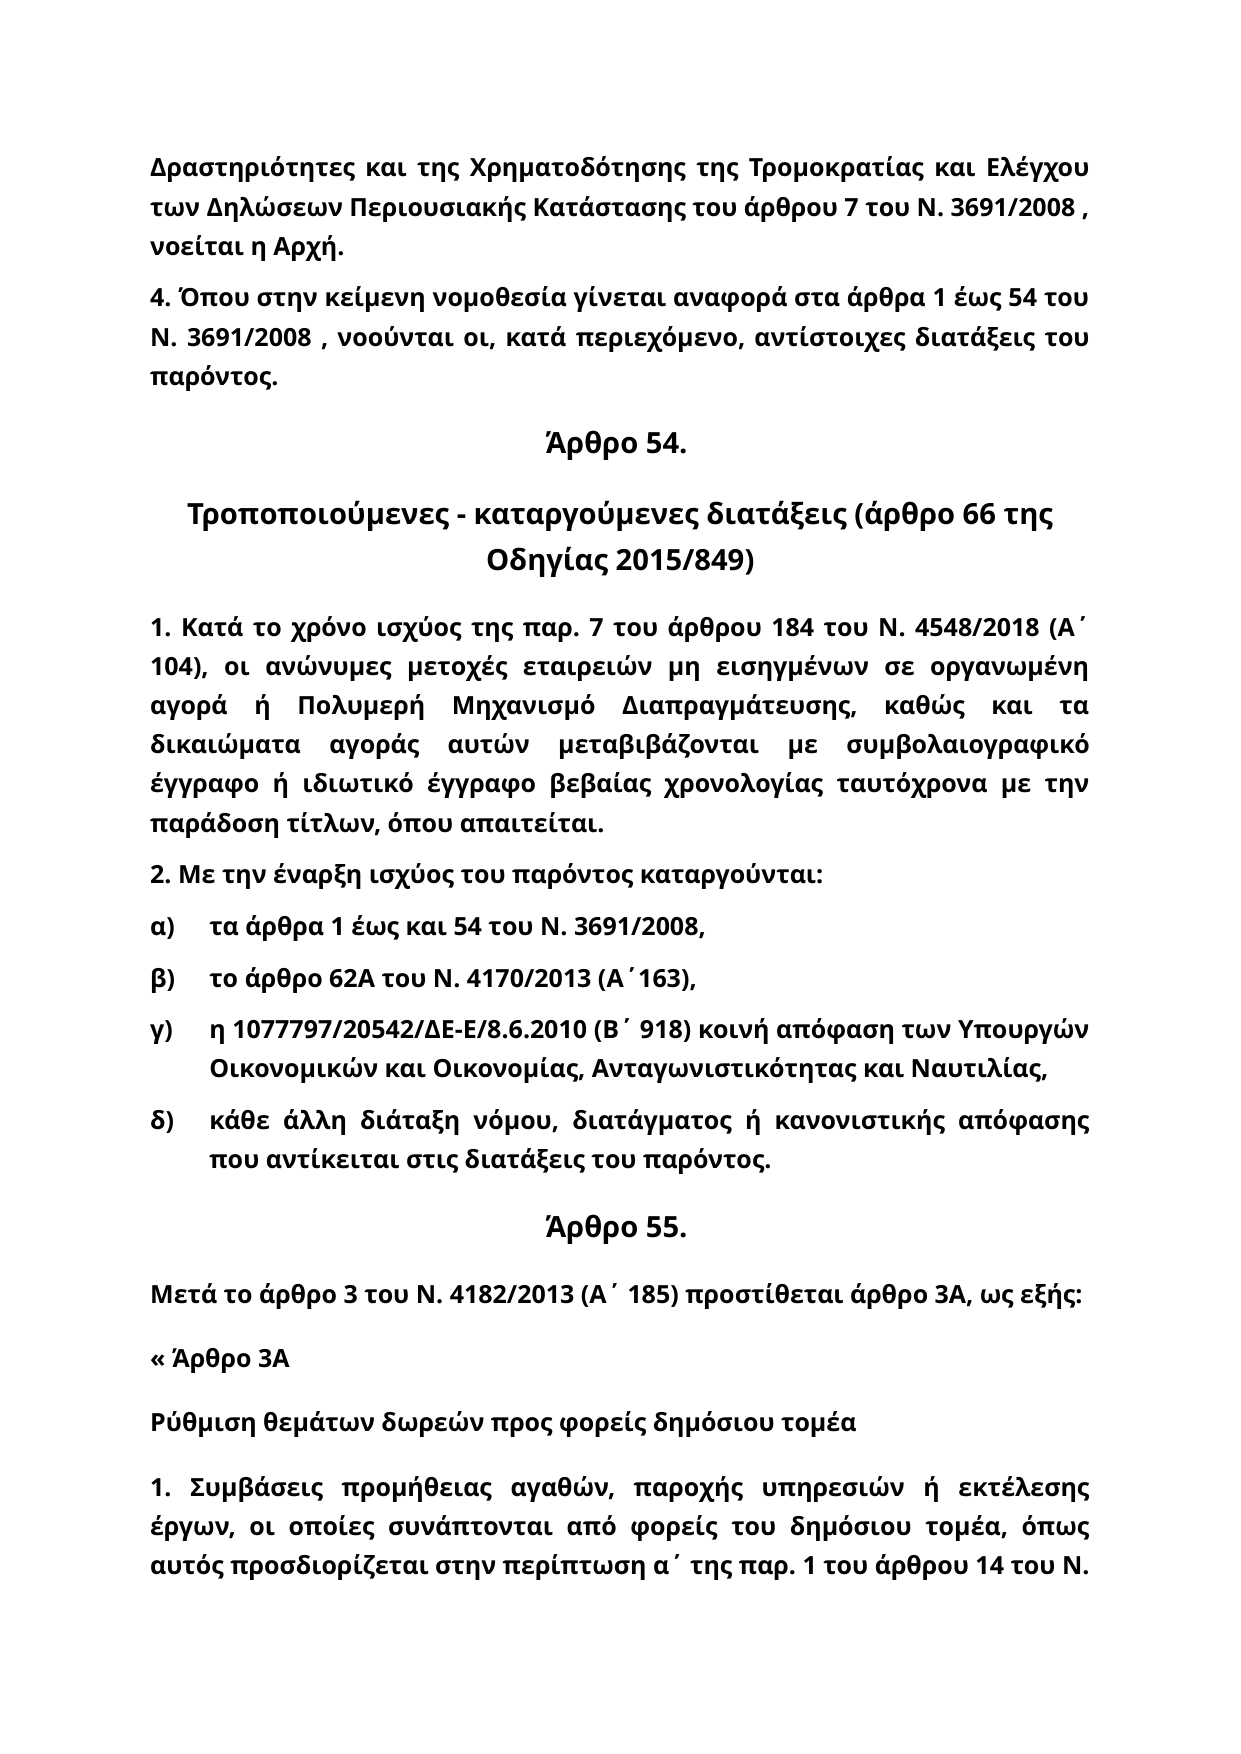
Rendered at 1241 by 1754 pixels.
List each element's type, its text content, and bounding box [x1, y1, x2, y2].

text 1. Συμβάσεις προμήθειας αγαθών, παροχής υπηρεσιών ή εκτέλεσης έργων, οι οποίες συνάπτονται από φορείς του δημόσιου τομέα, όπως αυτός προσδιορίζεται στην περίπτωση α΄ της παρ. 1 του άρθρου 14 του Ν. [150, 1469, 1090, 1582]
subtitle Τροποποιούμενες - καταργούμενες διατάξεις (άρθρο 66 της Οδηγίας 2015/849) [150, 493, 1090, 578]
list δ) κάθε άλλη διάταξη νόμου, διατάγματος ή κανονιστικής απόφασης που αντίκειται στις διατάξεις του παρόντος. [150, 1103, 1090, 1176]
text 1. Κατά το χρόνο ισχύος της παρ. 7 του άρθρου 184 του Ν. 4548/2018 (Α΄ 104), οι ανώνυμες μετοχές εταιρειών μη εισηγμένων σε οργανωμένη αγορά ή Πολυμερή Μηχανισμό Διαπραγμάτευσης, καθώς και τα δικαιώματα αγοράς αυτών μεταβιβάζονται με συμβολαιογραφικό έγγραφο ή ιδιωτικό έγγραφο βεβαίας χρονολογίας ταυτόχρονα με την παράδοση τίτλων, όπου απαιτείται. [150, 609, 1090, 839]
text 2. Με την έναρξη ισχύος του παρόντος καταργούνται: [150, 857, 1090, 891]
list β) το άρθρο 62Α του Ν. 4170/2013 (Α΄163), [150, 960, 1090, 994]
list γ) η 1077797/20542/ΔΕ-Ε/8.6.2010 (Β΄ 918) κοινή απόφαση των Υπουργών Οικονομικών και Οικονομίας, Ανταγωνιστικότητας και Ναυτιλίας, [150, 1012, 1090, 1085]
text 4. Όπου στην κείμενη νομοθεσία γίνεται αναφορά στα άρθρα 1 έως 54 του Ν. 3691/2008 , νοούνται οι, κατά περιεχόμενο, αντίστοιχες διατάξεις του παρόντος. [150, 280, 1090, 392]
text Ρύθμιση θεμάτων δωρεών προς φορείς δημόσιου τομέα [150, 1405, 1090, 1439]
text Μετά το άρθρο 3 του Ν. 4182/2013 (Α΄ 185) προστίθεται άρθρο 3Α, ως εξής: [150, 1277, 1090, 1311]
text « Άρθρο 3Α [150, 1341, 1090, 1375]
text Δραστηριότητες και της Χρηματοδότησης της Τρομοκρατίας και Ελέγχου των Δηλώσεων Περιουσιακής Κατάστασης του άρθρου 7 του Ν. 3691/2008 , νοείται η Αρχή. [150, 150, 1090, 262]
subtitle Άρθρο 54. [150, 422, 1090, 462]
subtitle Άρθρο 55. [150, 1206, 1090, 1246]
list α) τα άρθρα 1 έως και 54 του Ν. 3691/2008, [150, 908, 1090, 943]
